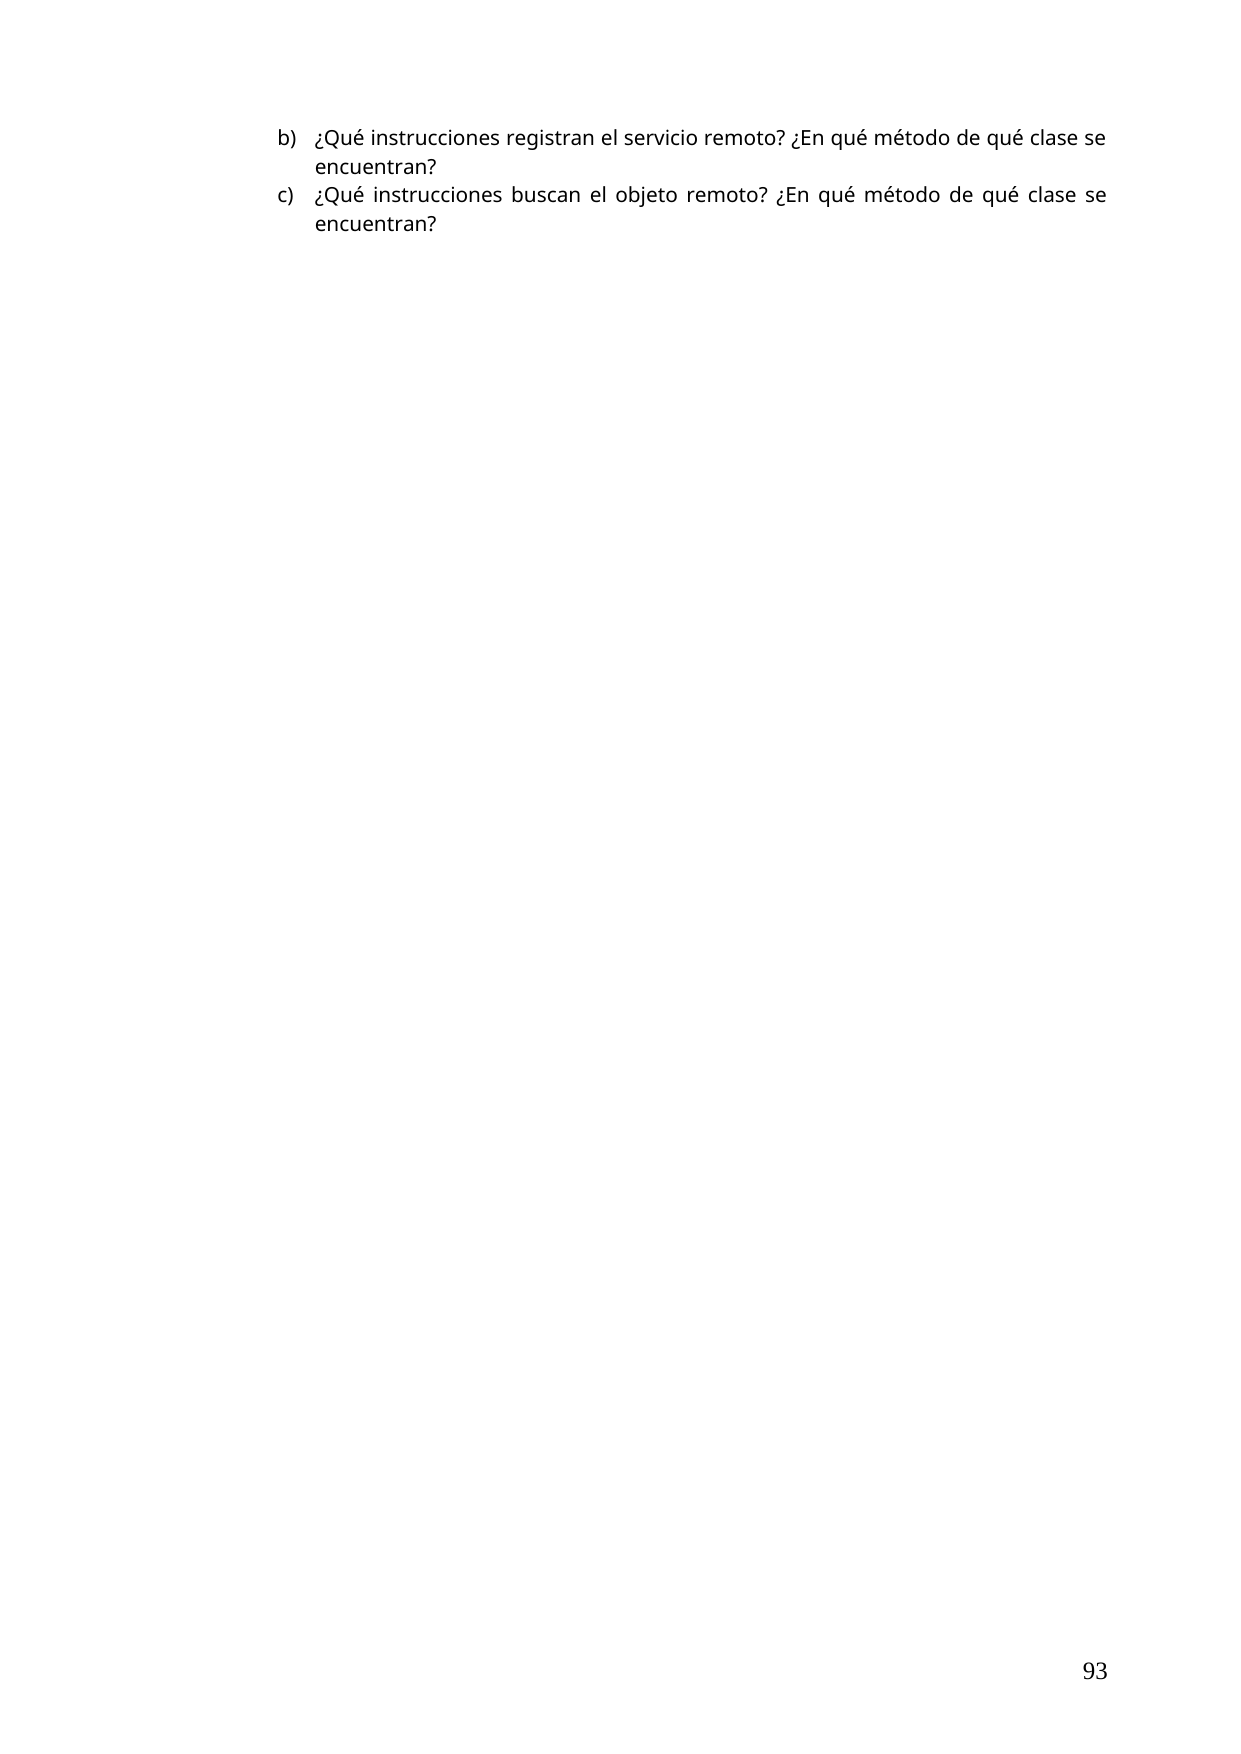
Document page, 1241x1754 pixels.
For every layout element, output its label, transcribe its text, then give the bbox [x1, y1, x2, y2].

list ¿Qué instrucciones buscan el objeto remoto? ¿En qué método de qué clase se encuentran? [277, 180, 1108, 237]
list ¿Qué instrucciones registran el servicio remoto? ¿En qué método de qué clase se encuentran? [277, 123, 1108, 180]
